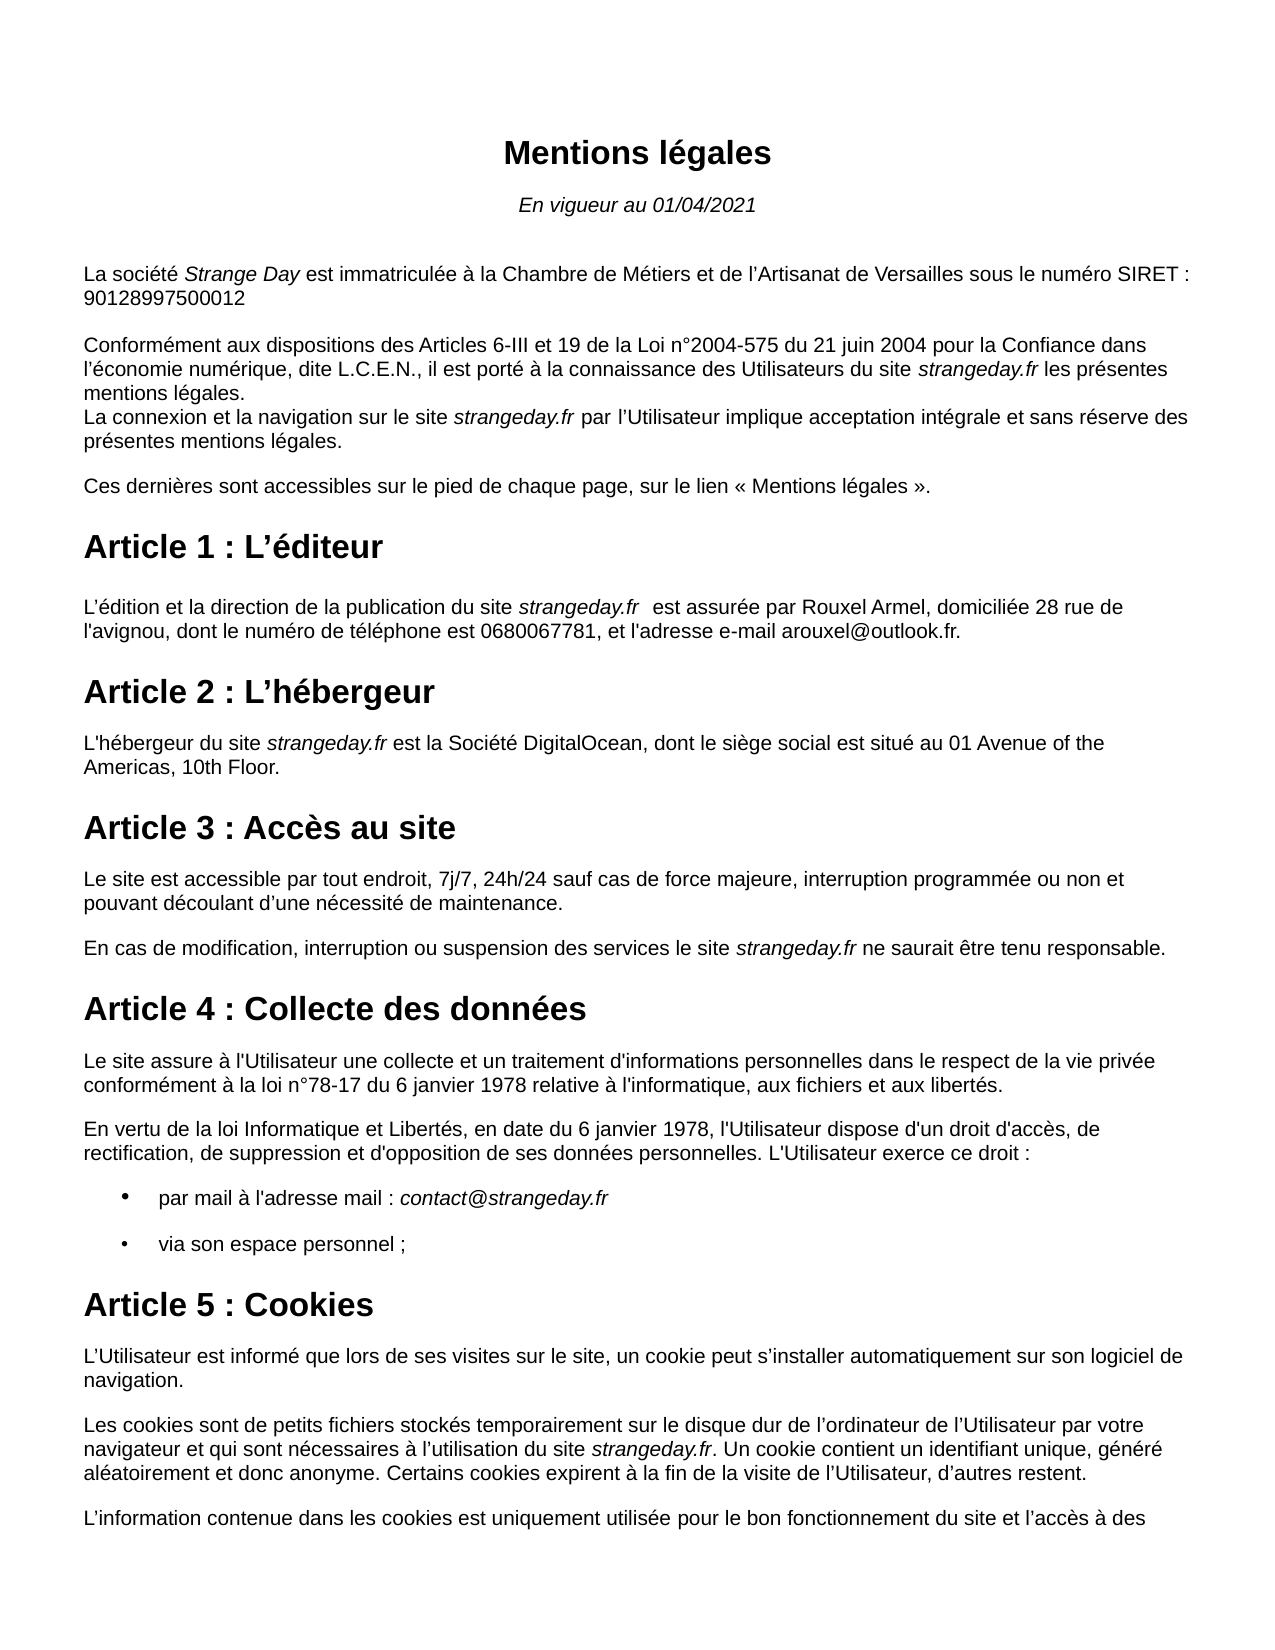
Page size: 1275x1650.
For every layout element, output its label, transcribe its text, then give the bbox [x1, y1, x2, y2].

list via son espace personnel ; [121, 1232, 1192, 1256]
text La connexion et la navigation sur le site strangeday.fr par l’Utilisateur implique acceptation intégrale et sans réserve des présentes mentions légales. [83, 405, 1192, 453]
list par mail à l'adresse mail : contact@strangeday.fr [121, 1186, 1192, 1211]
subtitle Article 3 : Accès au site [83, 808, 1192, 846]
text Ces dernières sont accessibles sur le pied de chaque page, sur le lien « Mentions légales ». [83, 474, 1192, 498]
text En vertu de la loi Informatique et Libertés, en date du 6 janvier 1978, l'Utilisateur dispose d'un droit d'accès, de rectification, de suppression et d'opposition de ses données personnelles. L'Utilisateur exerce ce droit : [83, 1117, 1192, 1165]
text En vigueur au 01/04/2021 [83, 193, 1192, 217]
subtitle Article 5 : Cookies [83, 1285, 1192, 1323]
subtitle Article 2 : L’hébergeur [83, 672, 1192, 710]
text Le site assure à l'Utilisateur une collecte et un traitement d'informations personnelles dans le respect de la vie privée conformément à la loi n°78-17 du 6 janvier 1978 relative à l'informatique, aux fichiers et aux libertés. [83, 1048, 1192, 1096]
subtitle Article 4 : Collecte des données [83, 989, 1192, 1028]
text L’Utilisateur est informé que lors de ses visites sur le site, un cookie peut s’installer automatiquement sur son logiciel de navigation. [83, 1344, 1192, 1392]
text Le site est accessible par tout endroit, 7j/7, 24h/24 sauf cas de force majeure, interruption programmée ou non et pouvant découlant d’une nécessité de maintenance. [83, 867, 1192, 915]
text La société Strange Day est immatriculée à la Chambre de Métiers et de l’Artisanat de Versailles sous le numéro SIRET : 90128997500012 [83, 261, 1192, 309]
text En cas de modification, interruption ou suspension des services le site strangeday.fr ne saurait être tenu responsable. [83, 936, 1192, 960]
text Conformément aux dispositions des Articles 6-III et 19 de la Loi n°2004-575 du 21 juin 2004 pour la Confiance dans l’économie numérique, dite L.C.E.N., il est porté à la connaissance des Utilisateurs du site strangeday.fr les présentes mentions légales. [83, 333, 1192, 405]
text L’information contenue dans les cookies est uniquement utilisée pour le bon fonctionnement du site et l’accès à des [83, 1506, 1192, 1530]
text L'hébergeur du site strangeday.fr est la Société DigitalOcean, dont le siège social est situé au 01 Avenue of the Americas, 10th Floor. [83, 731, 1192, 779]
text Les cookies sont de petits fichiers stockés temporairement sur le disque dur de l’ordinateur de l’Utilisateur par votre navigateur et qui sont nécessaires à l’utilisation du site strangeday.fr. Un cookie contient un identifiant unique, généré aléatoirement et donc anonyme. Certains cookies expirent à la fin de la visite de l’Utilisateur, d’autres restent. [83, 1413, 1192, 1485]
subtitle Mentions légales [83, 133, 1192, 172]
subtitle L’édition et la direction de la publication du site strangeday.fr est assurée par Rouxel Armel, domiciliée 28 rue de l'avignou, dont le numéro de téléphone est 0680067781, et l'adresse e-mail arouxel@outlook.fr. [83, 594, 1192, 642]
subtitle Article 1 : L’éditeur [83, 527, 1192, 565]
